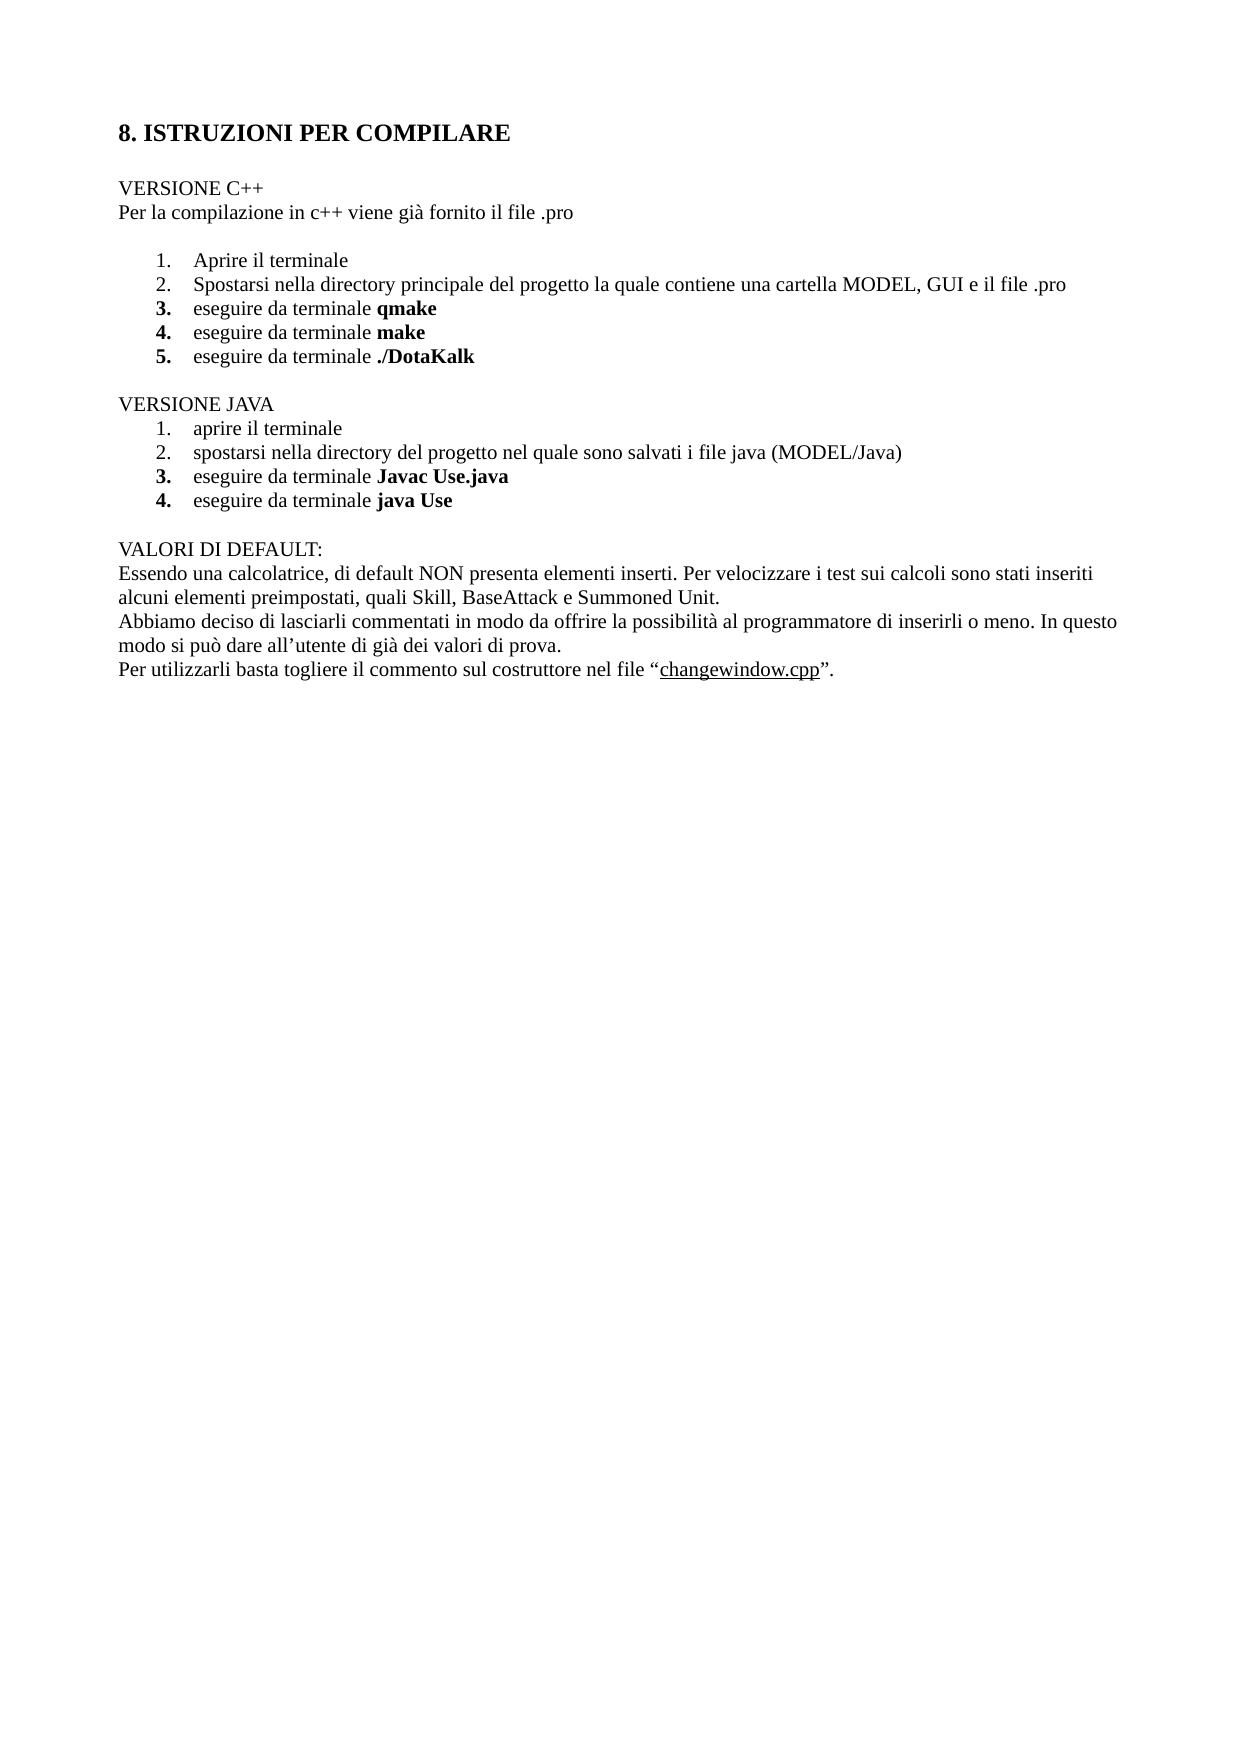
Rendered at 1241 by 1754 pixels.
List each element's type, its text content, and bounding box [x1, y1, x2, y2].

list Aprire il terminale [156, 248, 1122, 272]
text Per la compilazione in c++ viene già fornito il file .pro [118, 200, 1122, 224]
list aprire il terminale [156, 416, 1122, 440]
list eseguire da terminale make [156, 320, 1122, 344]
list eseguire da terminale java Use [156, 488, 1122, 512]
text VERSIONE C++ [118, 176, 1122, 200]
text 8. ISTRUZIONI PER COMPILARE [118, 118, 1122, 147]
list eseguire da terminale ./DotaKalk [156, 344, 1122, 368]
list eseguire da terminale qmake [156, 296, 1122, 320]
text Essendo una calcolatrice, di default NON presenta elementi inserti. Per velocizzare i test sui calcoli sono stati inseriti alcuni elementi preimpostati, quali Skill, BaseAttack e Summoned Unit. Abbiamo deciso di lasciarli commentati in modo da offrire la possibilità al programmatore di inserirli o meno. In questo modo si può dare all’utente di già dei valori di prova. Per utilizzarli basta togliere il commento sul costruttore nel file “changewindow.cpp”. [118, 561, 1122, 681]
text VALORI DI DEFAULT: [118, 537, 1122, 561]
text VERSIONE JAVA [118, 392, 1122, 416]
list Spostarsi nella directory principale del progetto la quale contiene una cartella MODEL, GUI e il file .pro [156, 272, 1122, 296]
list eseguire da terminale Javac Use.java [156, 464, 1122, 488]
list spostarsi nella directory del progetto nel quale sono salvati i file java (MODEL/Java) [156, 440, 1122, 464]
